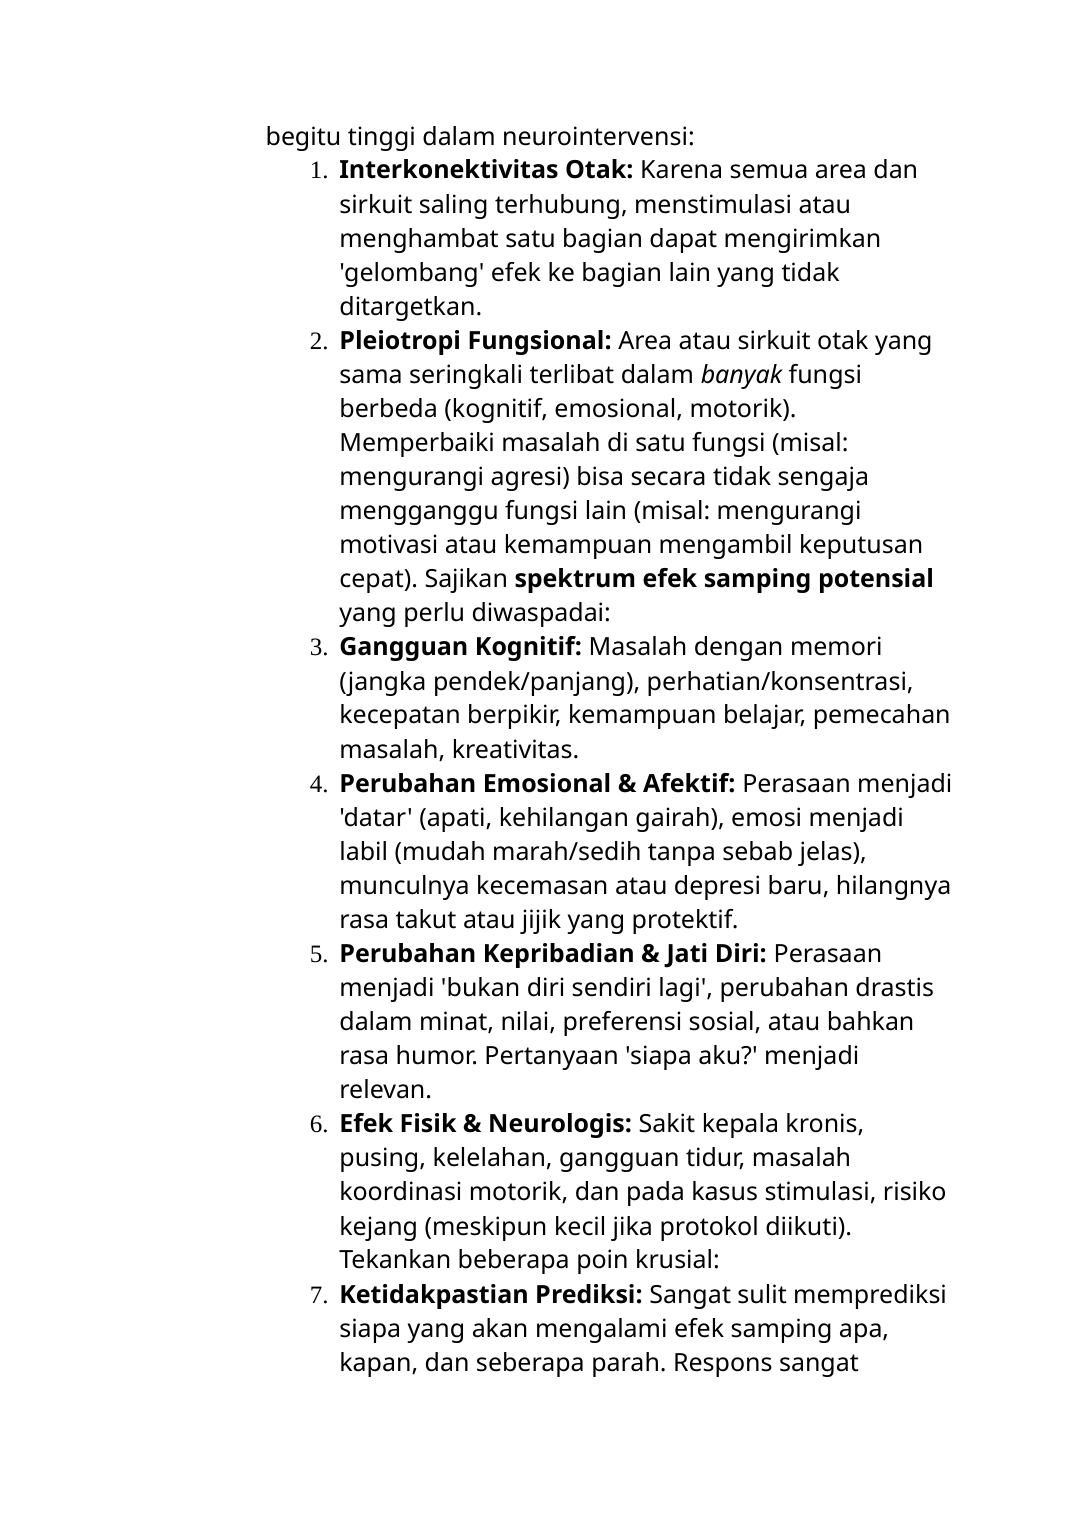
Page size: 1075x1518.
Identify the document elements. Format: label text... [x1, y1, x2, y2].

list Perubahan Emosional & Afektif: Perasaan menjadi 'datar' (apati, kehilangan gairah), emosi menjadi labil (mudah marah/sedih tanpa sebab jelas), munculnya kecemasan atau depresi baru, hilangnya rasa takut atau jijik yang protektif. [309, 765, 957, 936]
list Pleiotropi Fungsional: Area atau sirkuit otak yang sama seringkali terlibat dalam banyak fungsi berbeda (kognitif, emosional, motorik). Memperbaiki masalah di satu fungsi (misal: mengurangi agresi) bisa secara tidak sengaja mengganggu fungsi lain (misal: mengurangi motivasi atau kemampuan mengambil keputusan cepat). Sajikan spektrum efek samping potensial yang perlu diwaspadai: [309, 322, 957, 629]
list Gangguan Kognitif: Masalah dengan memori (jangka pendek/panjang), perhatian/konsentrasi, kecepatan berpikir, kemampuan belajar, pemecahan masalah, kreativitas. [309, 629, 957, 765]
list begitu tinggi dalam neurointervensi: [236, 118, 957, 152]
list Perubahan Kepribadian & Jati Diri: Perasaan menjadi 'bukan diri sendiri lagi', perubahan drastis dalam minat, nilai, preferensi sosial, atau bahkan rasa humor. Pertanyaan 'siapa aku?' menjadi relevan. [309, 936, 957, 1106]
list Interkonektivitas Otak: Karena semua area dan sirkuit saling terhubung, menstimulasi atau menghambat satu bagian dapat mengirimkan 'gelombang' efek ke bagian lain yang tidak ditargetkan. [309, 152, 957, 322]
list Ketidakpastian Prediksi: Sangat sulit memprediksi siapa yang akan mengalami efek samping apa, kapan, dan seberapa parah. Respons sangat [309, 1276, 957, 1378]
list Efek Fisik & Neurologis: Sakit kepala kronis, pusing, kelelahan, gangguan tidur, masalah koordinasi motorik, dan pada kasus stimulasi, risiko kejang (meskipun kecil jika protokol diikuti). Tekankan beberapa poin krusial: [309, 1106, 957, 1276]
